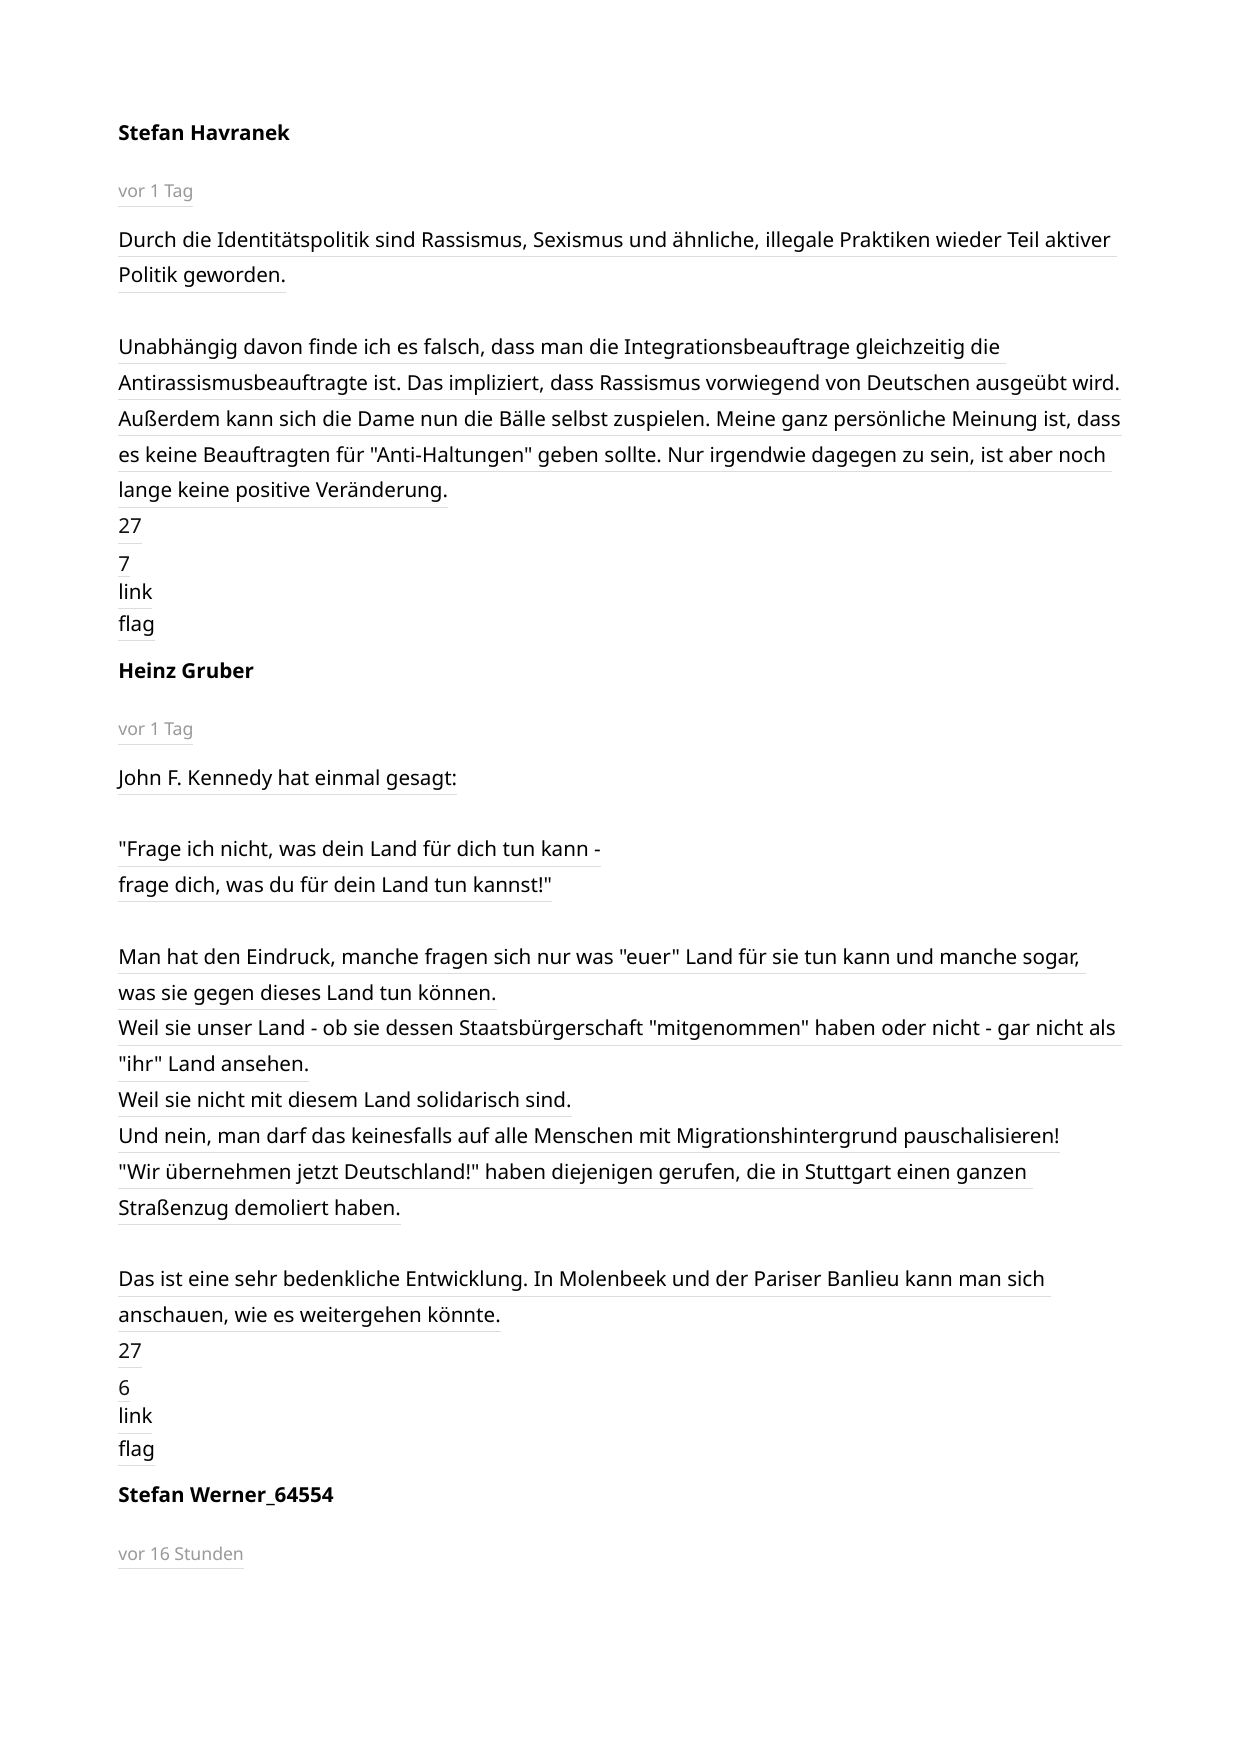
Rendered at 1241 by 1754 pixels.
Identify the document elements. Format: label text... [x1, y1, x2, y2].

text vor 16 Stunden [118, 1541, 1118, 1569]
text vor 1 Tag [118, 179, 1118, 207]
text 6 [118, 1372, 1122, 1402]
text Heinz Gruber [118, 656, 1122, 684]
text 7 [118, 547, 1122, 577]
text flag [118, 1434, 1122, 1466]
text John F. Kennedy hat einmal gesagt: "Frage ich nicht, was dein Land für dich tun kann - frage dich, was du für dein Land tun kannst!" Man hat den Eindruck, manche fragen sich nur was "euer" Land für sie tun kann und manche sogar, was sie gegen dieses Land tun können. Weil sie unser Land - ob sie dessen Staatsbürgerschaft "mitgenommen" haben oder nicht - gar nicht als [118, 763, 1122, 1045]
text link [118, 577, 1122, 609]
text link [118, 1402, 1122, 1434]
text "ihr" Land ansehen. Weil sie nicht mit diesem Land solidarisch sind. Und nein, man darf das keinesfalls auf alle Menschen mit Migrationshintergrund pauschalisieren! "Wir übernehmen jetzt Deutschland!" haben diejenigen gerufen, die in Stuttgart einen ganzen Straßenzug demoliert haben. Das ist eine sehr bedenkliche Entwicklung. In Molenbeek und der Pariser Banlieu kann man sich anschauen, wie es weitergehen könnte. [118, 1046, 1122, 1332]
text es keine Beauftragten für "Anti-Haltungen" geben sollte. Nur irgendwie dagegen zu sein, ist aber noch lange keine positive Veränderung. [118, 436, 1122, 508]
text flag [118, 609, 1122, 641]
text Stefan Werner_64554 [118, 1481, 1122, 1509]
text 27 [118, 1336, 1122, 1368]
text vor 1 Tag [118, 717, 1118, 745]
text Durch die Identitätspolitik sind Rassismus, Sexismus und ähnliche, illegale Praktiken wieder Teil aktiver Politik geworden. Unabhängig davon finde ich es falsch, dass man die Integrationsbeauftrage gleichzeitig die Antirassismusbeauftragte ist. Das impliziert, dass Rassismus vorwiegend von Deutschen ausgeübt wird. Außerdem kann sich die Dame nun die Bälle selbst zuspielen. Meine ganz persönliche Meinung ist, dass [118, 225, 1122, 435]
text Stefan Havranek [118, 118, 1122, 146]
text 27 [118, 512, 1122, 544]
